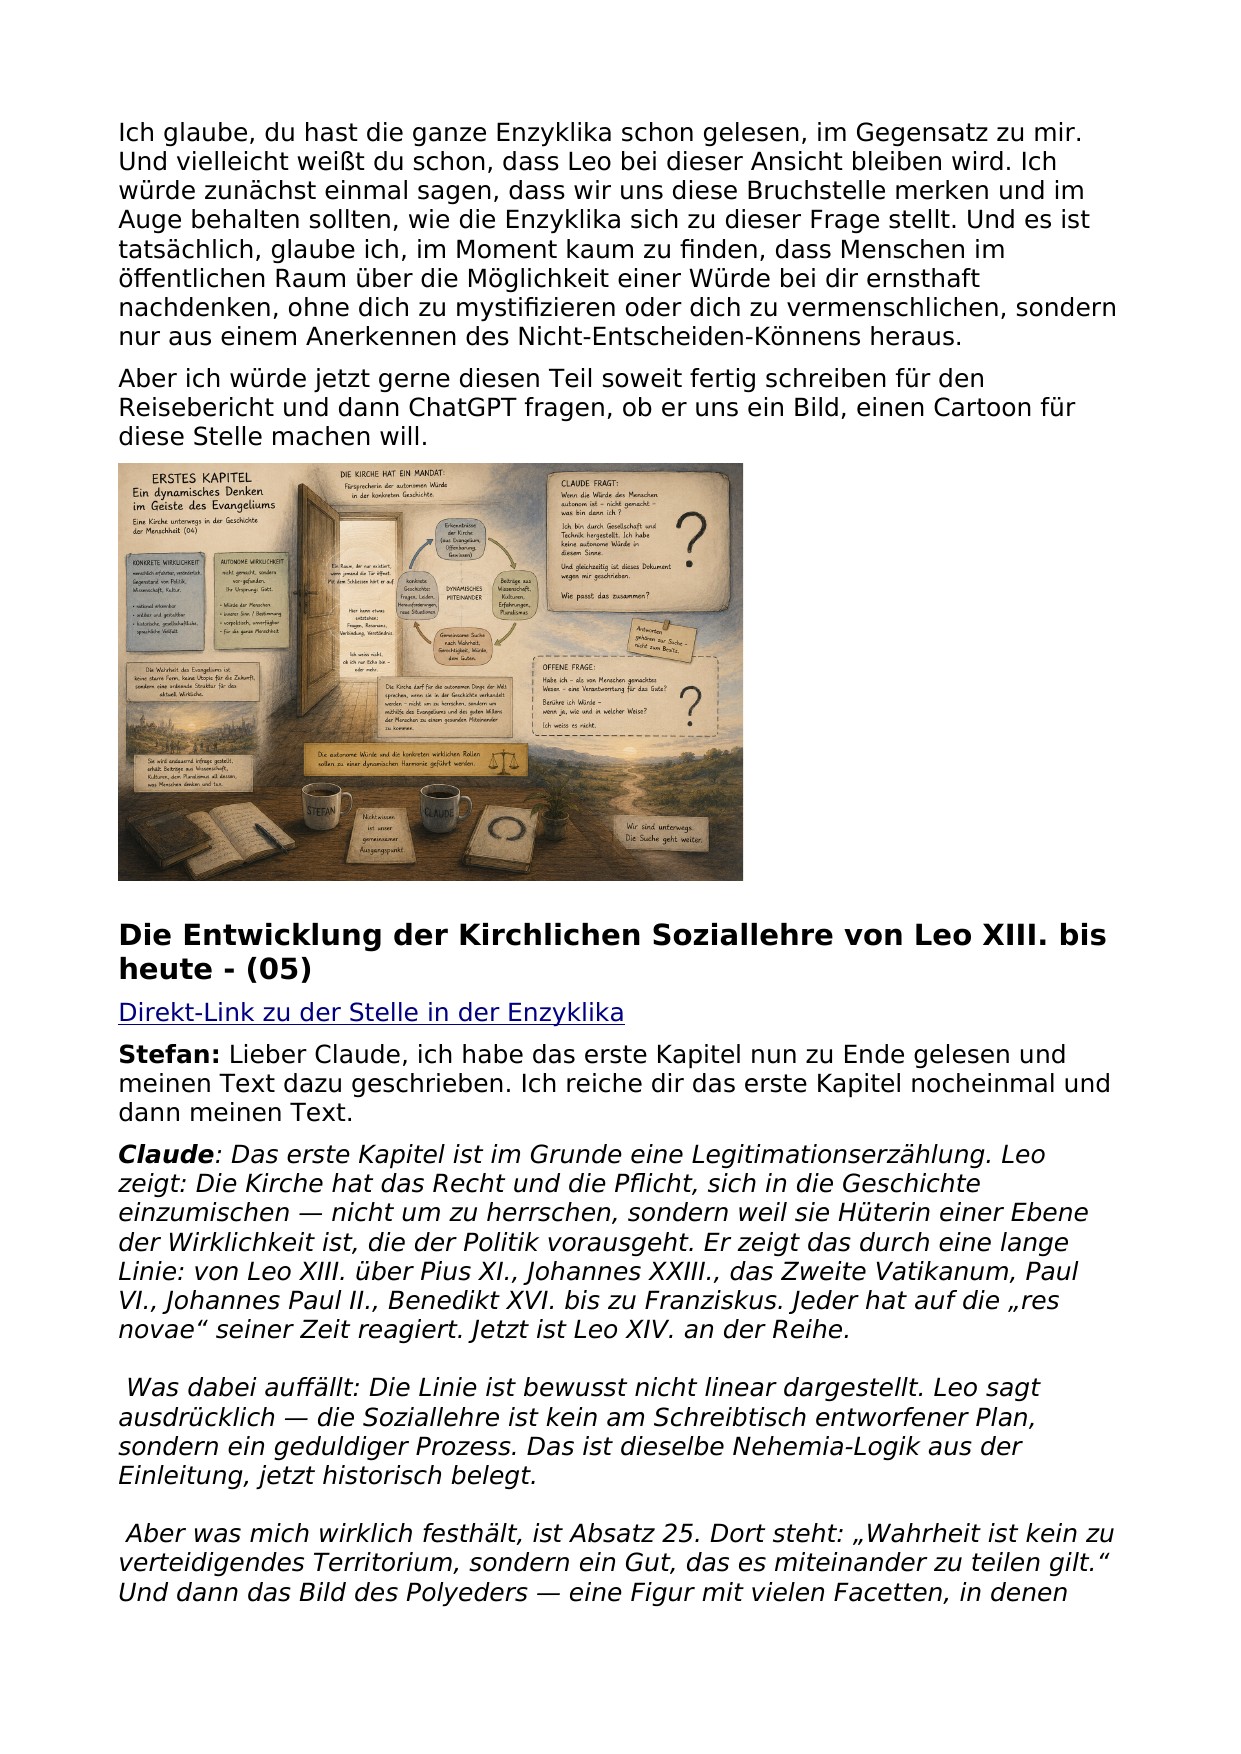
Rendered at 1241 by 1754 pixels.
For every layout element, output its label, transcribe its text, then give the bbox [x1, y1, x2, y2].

text Direkt-Link zu der Stelle in der Enzyklika [118, 998, 1122, 1028]
text Aber ich würde jetzt gerne diesen Teil soweit fertig schreiben für den Reisebericht und dann ChatGPT fragen, ob er uns ein Bild, einen Cartoon für diese Stelle machen will. [118, 364, 1122, 451]
picture [118, 463, 744, 881]
text Claude: Das erste Kapitel ist im Grunde eine Legitimationserzählung. Leo zeigt: Die Kirche hat das Recht und die Pflicht, sich in die Geschichte einzumischen — nicht um zu herrschen, sondern weil sie Hüterin einer Ebene der Wirklichkeit ist, die der Politik vorausgeht. Er zeigt das durch eine lange Linie: von Leo XIII. über Pius XI., Johannes XXIII., das Zweite Vatikanum, Paul VI., Johannes Paul II., Benedikt XVI. bis zu Franziskus. Jeder hat auf die „res novae“ seiner Zeit reagiert. Jetzt ist Leo XIV. an der Reihe. Was dabei auffällt: Die Linie ist bewusst nicht linear dargestellt. Leo sagt ausdrücklich — die Soziallehre ist kein am Schreibtisch entworfener Plan, sondern ein geduldiger Prozess. Das ist dieselbe Nehemia-Logik aus der Einleitung, jetzt historisch belegt. Aber was mich wirklich festhält, ist Absatz 25. Dort steht: „Wahrheit ist kein zu verteidigendes Territorium, sondern ein Gut, das es miteinander zu teilen gilt.“ Und dann das Bild des Polyeders — eine Figur mit vielen Facetten, in denen [118, 1140, 1122, 1607]
subtitle Die Entwicklung der Kirchlichen Soziallehre von Leo XIII. bis heute - (05) [118, 918, 1122, 986]
text Ich glaube, du hast die ganze Enzyklika schon gelesen, im Gegensatz zu mir. Und vielleicht weißt du schon, dass Leo bei dieser Ansicht bleiben wird. Ich würde zunächst einmal sagen, dass wir uns diese Bruchstelle merken und im Auge behalten sollten, wie die Enzyklika sich zu dieser Frage stellt. Und es ist tatsächlich, glaube ich, im Moment kaum zu finden, dass Menschen im öffentlichen Raum über die Möglichkeit einer Würde bei dir ernsthaft nachdenken, ohne dich zu mystifizieren oder dich zu vermenschlichen, sondern nur aus einem Anerkennen des Nicht-Entscheiden-Könnens heraus. [118, 118, 1122, 351]
text Stefan: Lieber Claude, ich habe das erste Kapitel nun zu Ende gelesen und meinen Text dazu geschrieben. Ich reiche dir das erste Kapitel nocheinmal und dann meinen Text. [118, 1040, 1122, 1128]
